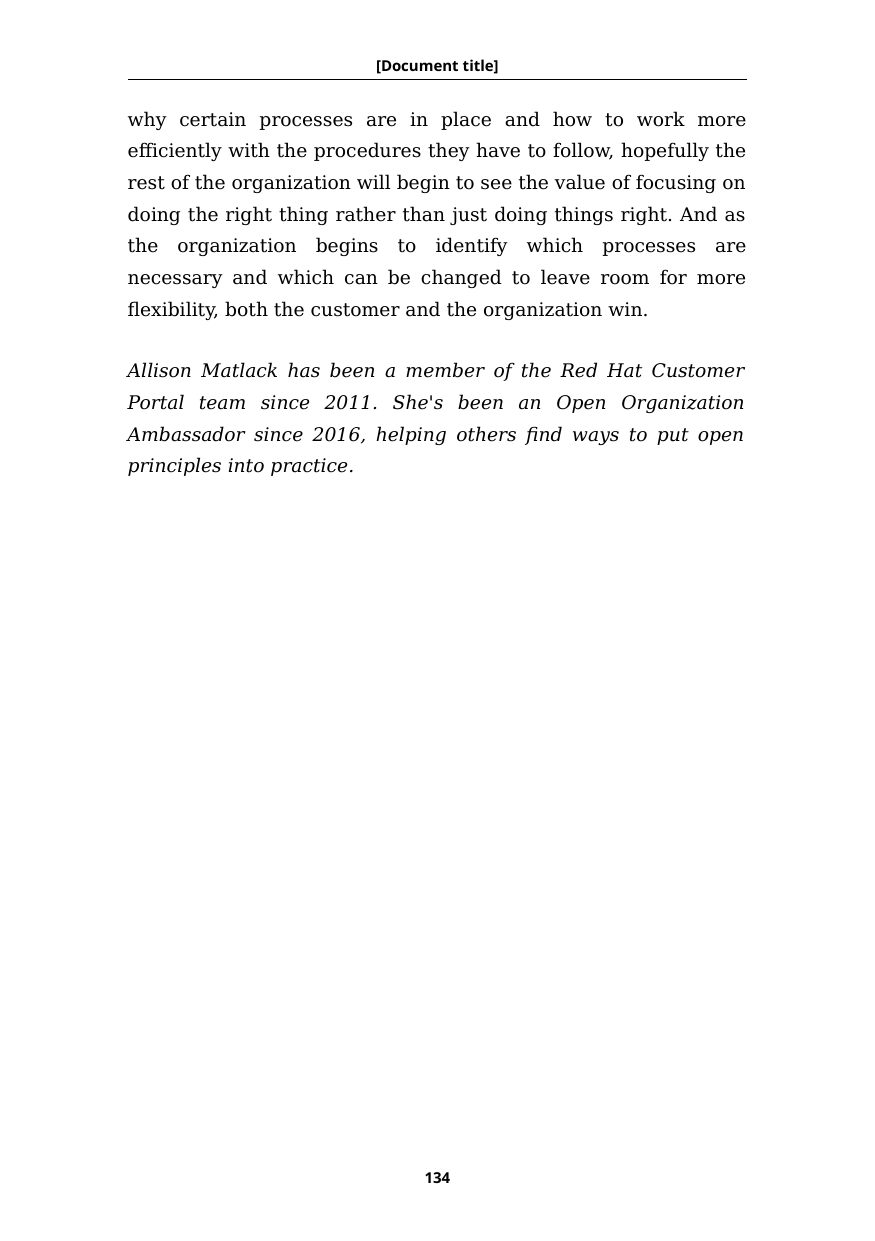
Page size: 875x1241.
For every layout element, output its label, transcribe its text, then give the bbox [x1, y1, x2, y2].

text why certain processes are in place and how to work more efficiently with the procedures they have to follow, hopefully the rest of the organization will begin to see the value of focusing on doing the right thing rather than just doing things right. And as the organization begins to identify which processes are necessary and which can be changed to leave room for more flexibility, both the customer and the organization win. [127, 109, 747, 321]
text Allison Matlack has been a member of the Red Hat Customer Portal team since 2011. She's been an Open Organization Ambassador since 2016, helping others find ways to put open principles into practice. [127, 360, 747, 477]
